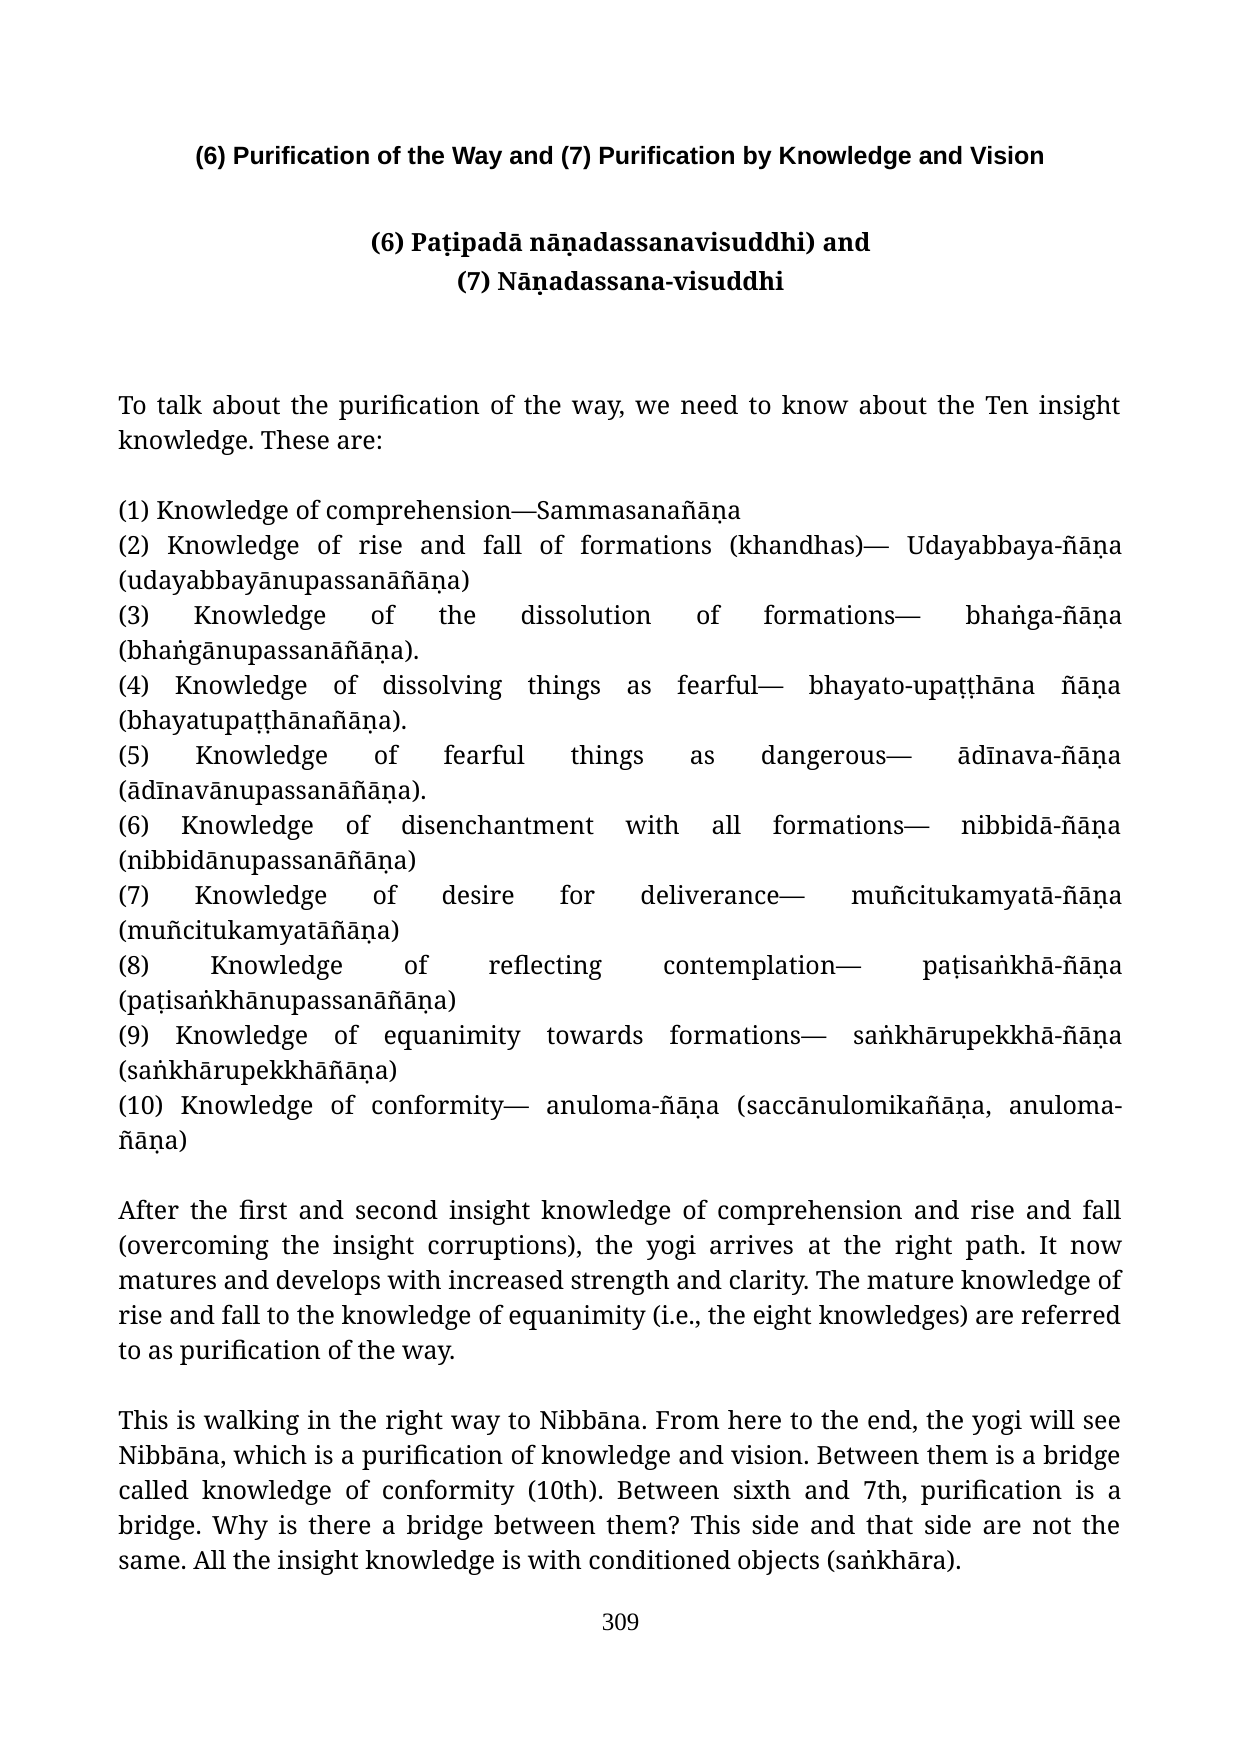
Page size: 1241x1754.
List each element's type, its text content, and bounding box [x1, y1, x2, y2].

text (6) Paṭipadā nāṇadassanavisuddhi) and [118, 225, 1122, 259]
subtitle (6) Purification of the Way and (7) Purification by Knowledge and Vision [118, 134, 1122, 169]
text To talk about the purification of the way, we need to know about the Ten insight knowledge. These are: (1) Knowledge of comprehension—Sammasanañāṇa (2) Knowledge of rise and fall of formations (khandhas)— Udayabbaya-ñāṇa (udayabbayānupassanāñāṇa) (3) Knowledge of the dissolution of formations— bhaṅga-ñāṇa (bhaṅgānupassanāñāṇa). (4) Knowledge of dissolving things as fearful— bhayato-upaṭṭhāna ñāṇa (bhayatupaṭṭhānañāṇa). (5) Knowledge of fearful things as dangerous— ādīnava-ñāṇa (ādīnavānupassanāñāṇa). (6) Knowledge of disenchantment with all formations— nibbidā-ñāṇa (nibbidānupassanāñāṇa) (7) Knowledge of desire for deliverance— muñcitukamyatā-ñāṇa (muñcitukamyatāñāṇa) (8) Knowledge of reflecting contemplation— paṭisaṅkhā-ñāṇa (paṭisaṅkhānupassanāñāṇa) (9) Knowledge of equanimity towards formations— saṅkhārupekkhā-ñāṇa (saṅkhārupekkhāñāṇa) (10) Knowledge of conformity— anuloma-ñāṇa (saccānulomikañāṇa, anuloma-ñāṇa) After the first and second insight knowledge of comprehension and rise and fall (overcoming the insight corruptions), the yogi arrives at the right path. It now matures and develops with increased strength and clarity. The mature knowledge of rise and fall to the knowledge of equanimity (i.e., the eight knowledges) are referred to as purification of the way. This is walking in the right way to Nibbāna. From here to the end, the yogi will see Nibbāna, which is a purification of knowledge and vision. Between them is a bridge called knowledge of conformity (10th). Between sixth and 7th, purification is a bridge. Why is there a bridge between them? This side and that side are not the same. All the insight knowledge is with conditioned objects (saṅkhāra). [118, 387, 1122, 1577]
text (7) Nāṇadassana-visuddhi [118, 264, 1122, 298]
